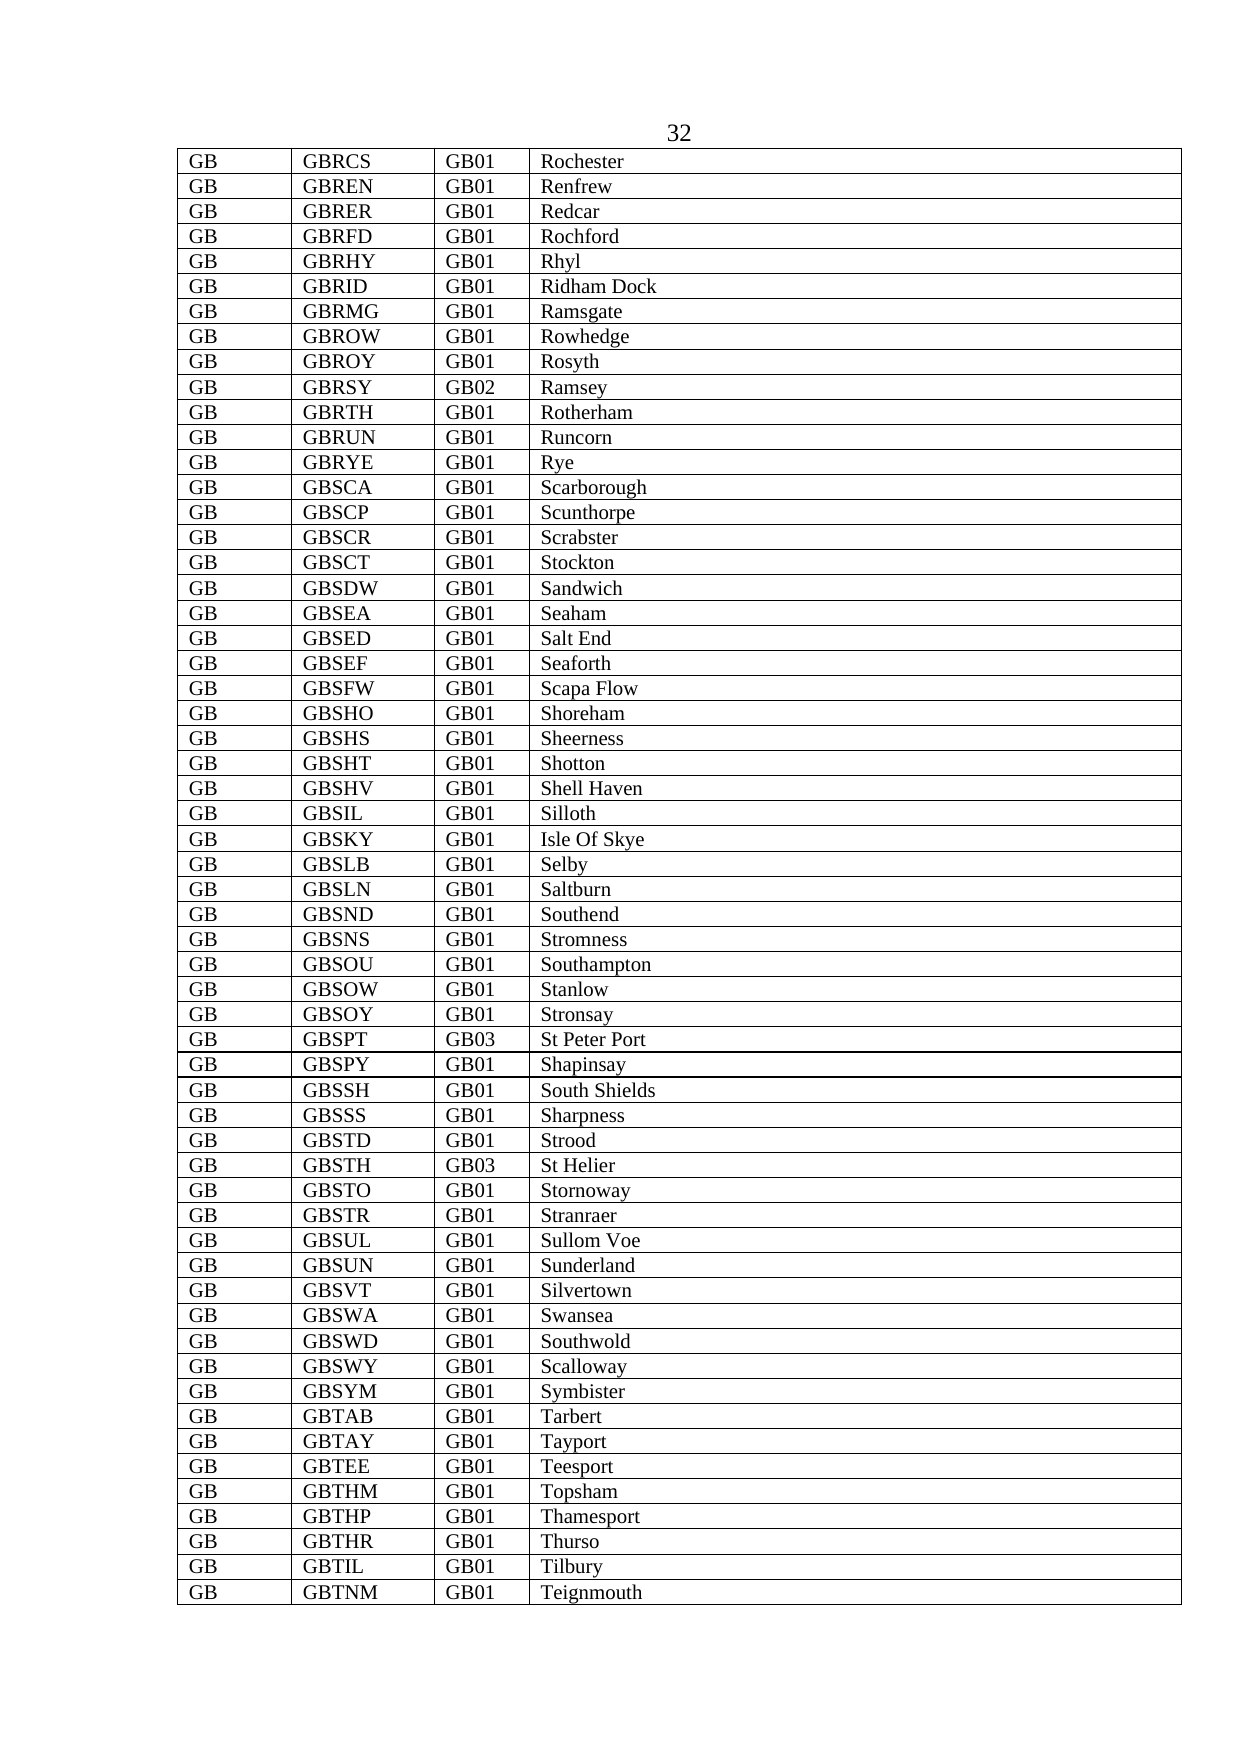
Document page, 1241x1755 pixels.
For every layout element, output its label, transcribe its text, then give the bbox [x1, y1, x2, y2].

table_cell Redcar [530, 199, 1181, 223]
table_cell GBSND [292, 902, 434, 926]
table_cell GB [178, 375, 291, 399]
table_cell GBSTR [292, 1203, 434, 1227]
table_cell Teesport [530, 1454, 1181, 1478]
table_cell GB [178, 1429, 291, 1453]
table_cell GB01 [435, 1580, 529, 1604]
table_cell GB01 [435, 952, 529, 976]
table_cell GBSDW [292, 575, 434, 599]
table_cell GBSTH [292, 1153, 434, 1177]
table_cell GB01 [435, 1053, 529, 1076]
table_cell GBSEF [292, 651, 434, 675]
table_cell Southend [530, 902, 1181, 926]
table_cell Thamesport [530, 1504, 1181, 1528]
table_cell Strood [530, 1128, 1181, 1152]
table_cell GBSEA [292, 601, 434, 624]
table_cell GB03 [435, 1027, 529, 1051]
table_cell GB [178, 274, 291, 298]
table_cell GB [178, 1329, 291, 1353]
table_cell Runcorn [530, 425, 1181, 449]
table_cell GB [178, 927, 291, 951]
table_cell GBSCR [292, 525, 434, 549]
table_cell GB01 [435, 1203, 529, 1227]
table_cell GB [178, 199, 291, 223]
table_cell GBREN [292, 174, 434, 198]
table_cell GBRTH [292, 400, 434, 424]
table_cell GB [178, 500, 291, 524]
table_cell GBTAB [292, 1404, 434, 1428]
table_cell GB [178, 751, 291, 775]
table_cell GBSOW [292, 977, 434, 1001]
table_cell GB [178, 174, 291, 198]
table_cell Rochford [530, 224, 1181, 248]
table_cell GB01 [435, 651, 529, 675]
table_cell Shoreham [530, 701, 1181, 725]
table_cell GB [178, 1379, 291, 1403]
table_cell Ramsey [530, 375, 1181, 399]
table_cell GB [178, 1580, 291, 1604]
table_cell GBSPT [292, 1027, 434, 1051]
table_cell GB01 [435, 525, 529, 549]
table_cell GBRUN [292, 425, 434, 449]
table_cell GB01 [435, 249, 529, 273]
table_cell GB01 [435, 1304, 529, 1327]
table_cell GB01 [435, 726, 529, 750]
table_cell Ridham Dock [530, 274, 1181, 298]
table_cell GBTHR [292, 1529, 434, 1553]
table_cell GB01 [435, 575, 529, 599]
table_cell Tarbert [530, 1404, 1181, 1428]
table_cell GB [178, 651, 291, 675]
table_cell GBTNM [292, 1580, 434, 1604]
table_cell GBSCA [292, 475, 434, 499]
table_cell GBSTD [292, 1128, 434, 1152]
table_cell GB01 [435, 1128, 529, 1152]
table_cell GB [178, 1078, 291, 1102]
table_cell GB01 [435, 550, 529, 574]
table_cell GB [178, 1304, 291, 1327]
table_cell GB [178, 1454, 291, 1478]
table_cell GB [178, 601, 291, 624]
table_cell GBSOU [292, 952, 434, 976]
table_cell GBSLN [292, 877, 434, 901]
table_cell GB01 [435, 927, 529, 951]
table_cell GBRID [292, 274, 434, 298]
table_cell GBSWY [292, 1354, 434, 1378]
table_cell GB [178, 450, 291, 474]
table_cell Rochester [530, 149, 1181, 173]
table_cell GB01 [435, 174, 529, 198]
table_cell Stornoway [530, 1178, 1181, 1202]
table_cell GB [178, 425, 291, 449]
table_cell GB [178, 701, 291, 725]
table_cell Scapa Flow [530, 676, 1181, 700]
table_cell GBROY [292, 350, 434, 373]
table_cell Symbister [530, 1379, 1181, 1403]
table_cell GB01 [435, 1253, 529, 1277]
table_cell GB01 [435, 1278, 529, 1302]
table_cell GB01 [435, 450, 529, 474]
table_cell Saltburn [530, 877, 1181, 901]
table_cell GB [178, 1153, 291, 1177]
table_cell GB02 [435, 375, 529, 399]
table_cell GB01 [435, 1454, 529, 1478]
table_cell GB01 [435, 601, 529, 624]
table_cell GBSTO [292, 1178, 434, 1202]
table_cell GBSSH [292, 1078, 434, 1102]
table_cell GB01 [435, 701, 529, 725]
table_cell GBRFD [292, 224, 434, 248]
table_cell GB [178, 1128, 291, 1152]
table_cell Ramsgate [530, 299, 1181, 323]
table_cell GB [178, 1203, 291, 1227]
table_cell Southwold [530, 1329, 1181, 1353]
table_cell GB01 [435, 500, 529, 524]
table_cell Sheerness [530, 726, 1181, 750]
table_cell Stockton [530, 550, 1181, 574]
table_cell GB01 [435, 751, 529, 775]
table_cell Scunthorpe [530, 500, 1181, 524]
table_cell GBSUN [292, 1253, 434, 1277]
table_cell GBSWA [292, 1304, 434, 1327]
table_cell Rhyl [530, 249, 1181, 273]
table_cell GB [178, 1278, 291, 1302]
table_cell GB01 [435, 852, 529, 876]
table_cell Sharpness [530, 1103, 1181, 1127]
table_cell GB [178, 852, 291, 876]
table_cell GB01 [435, 1329, 529, 1353]
table_cell GB01 [435, 299, 529, 323]
table_cell Shapinsay [530, 1053, 1181, 1076]
table_cell GB [178, 902, 291, 926]
table_cell GB01 [435, 776, 529, 800]
table_cell GB01 [435, 1504, 529, 1528]
table_cell GB [178, 149, 291, 173]
table_cell GB01 [435, 350, 529, 373]
table_cell South Shields [530, 1078, 1181, 1102]
table_cell GBSSS [292, 1103, 434, 1127]
table_cell GB [178, 249, 291, 273]
table_cell Rye [530, 450, 1181, 474]
table_cell GBSHV [292, 776, 434, 800]
table_cell Southampton [530, 952, 1181, 976]
table_cell GB [178, 1053, 291, 1076]
table_cell GB01 [435, 1379, 529, 1403]
table_cell GB [178, 1555, 291, 1578]
table_cell GBRYE [292, 450, 434, 474]
table_cell GBRHY [292, 249, 434, 273]
table_cell GBRMG [292, 299, 434, 323]
table_cell GBSHS [292, 726, 434, 750]
table_cell GB [178, 1178, 291, 1202]
table_cell Tilbury [530, 1555, 1181, 1578]
table_cell GB01 [435, 1002, 529, 1026]
table_cell GBTEE [292, 1454, 434, 1478]
table_cell Isle Of Skye [530, 826, 1181, 851]
table_cell Teignmouth [530, 1580, 1181, 1604]
table_cell Topsham [530, 1479, 1181, 1503]
table_cell Stanlow [530, 977, 1181, 1001]
table_cell GBROW [292, 324, 434, 348]
table_cell GB [178, 224, 291, 248]
table_cell GB01 [435, 676, 529, 700]
table_cell GB03 [435, 1153, 529, 1177]
table_cell GB01 [435, 1555, 529, 1578]
table_cell Shotton [530, 751, 1181, 775]
table_cell Stranraer [530, 1203, 1181, 1227]
table_cell GB01 [435, 826, 529, 851]
table_cell GB01 [435, 400, 529, 424]
table_cell Silloth [530, 801, 1181, 825]
table_cell GBSOY [292, 1002, 434, 1026]
table_cell Swansea [530, 1304, 1181, 1327]
table_cell St Peter Port [530, 1027, 1181, 1051]
table_cell GBSPY [292, 1053, 434, 1076]
table_cell GB01 [435, 1429, 529, 1453]
table_cell GB [178, 726, 291, 750]
table_cell Salt End [530, 626, 1181, 650]
table_cell GBSYM [292, 1379, 434, 1403]
table_cell GBSIL [292, 801, 434, 825]
table_cell GB [178, 1479, 291, 1503]
table_cell GB [178, 877, 291, 901]
table_cell Renfrew [530, 174, 1181, 198]
table_cell GB [178, 400, 291, 424]
table_cell GB01 [435, 626, 529, 650]
table_cell GB01 [435, 224, 529, 248]
table_cell Stromness [530, 927, 1181, 951]
table_cell GB [178, 1529, 291, 1553]
table_cell GB [178, 1027, 291, 1051]
table_cell GB01 [435, 199, 529, 223]
table_cell GB [178, 1002, 291, 1026]
table_cell St Helier [530, 1153, 1181, 1177]
table_cell Scrabster [530, 525, 1181, 549]
table_cell GB [178, 324, 291, 348]
table_cell Rotherham [530, 400, 1181, 424]
table_cell GB [178, 826, 291, 851]
table_cell GBRER [292, 199, 434, 223]
table_cell GB01 [435, 475, 529, 499]
table_cell Rowhedge [530, 324, 1181, 348]
table_cell GB01 [435, 902, 529, 926]
table_cell GB01 [435, 1228, 529, 1252]
table_cell GB [178, 575, 291, 599]
table_cell GB01 [435, 1078, 529, 1102]
table_cell GB01 [435, 274, 529, 298]
table_cell GBSED [292, 626, 434, 650]
table_cell Selby [530, 852, 1181, 876]
table_cell GBTHM [292, 1479, 434, 1503]
table_cell GB [178, 952, 291, 976]
table_cell GB [178, 1504, 291, 1528]
table_cell Sullom Voe [530, 1228, 1181, 1252]
table_cell GB01 [435, 1103, 529, 1127]
table_cell GBSCT [292, 550, 434, 574]
table_cell GBTHP [292, 1504, 434, 1528]
table_cell GBSUL [292, 1228, 434, 1252]
table_cell GB [178, 1103, 291, 1127]
table_cell GB [178, 299, 291, 323]
table_cell GB01 [435, 1479, 529, 1503]
table_cell GB [178, 626, 291, 650]
table_cell GBSVT [292, 1278, 434, 1302]
table_cell GB [178, 801, 291, 825]
table_cell Scalloway [530, 1354, 1181, 1378]
table_cell GBTAY [292, 1429, 434, 1453]
table_cell GB01 [435, 801, 529, 825]
table_cell GBSWD [292, 1329, 434, 1353]
table_cell Thurso [530, 1529, 1181, 1553]
table_cell GB01 [435, 1354, 529, 1378]
table_cell Seaforth [530, 651, 1181, 675]
table_cell GB [178, 1228, 291, 1252]
table_cell Sandwich [530, 575, 1181, 599]
table_cell GB01 [435, 425, 529, 449]
table_cell GB01 [435, 877, 529, 901]
table_cell GBSNS [292, 927, 434, 951]
table_cell GBSHT [292, 751, 434, 775]
table_cell Tayport [530, 1429, 1181, 1453]
table_cell GB01 [435, 977, 529, 1001]
table_cell Shell Haven [530, 776, 1181, 800]
table_cell GBTIL [292, 1555, 434, 1578]
table_cell GB [178, 350, 291, 373]
table_cell GB01 [435, 1529, 529, 1553]
table_cell GBRCS [292, 149, 434, 173]
table_cell Seaham [530, 601, 1181, 624]
table_cell GB [178, 475, 291, 499]
table_cell GB [178, 1253, 291, 1277]
table_cell GB [178, 1354, 291, 1378]
table_cell Rosyth [530, 350, 1181, 373]
table_cell GB [178, 1404, 291, 1428]
table_cell GB01 [435, 1404, 529, 1428]
table_cell GB [178, 550, 291, 574]
table_cell GB01 [435, 1178, 529, 1202]
table_cell GB [178, 977, 291, 1001]
table_cell GB01 [435, 149, 529, 173]
table_cell Silvertown [530, 1278, 1181, 1302]
table_cell GBSHO [292, 701, 434, 725]
table_cell GBSCP [292, 500, 434, 524]
table_cell GBSLB [292, 852, 434, 876]
table_cell GBRSY [292, 375, 434, 399]
table_cell Sunderland [530, 1253, 1181, 1277]
table_cell GB [178, 525, 291, 549]
table_cell GB [178, 776, 291, 800]
table_cell GB01 [435, 324, 529, 348]
table_cell GBSKY [292, 826, 434, 851]
table_cell GB [178, 676, 291, 700]
table_cell Stronsay [530, 1002, 1181, 1026]
table_cell Scarborough [530, 475, 1181, 499]
table_cell GBSFW [292, 676, 434, 700]
